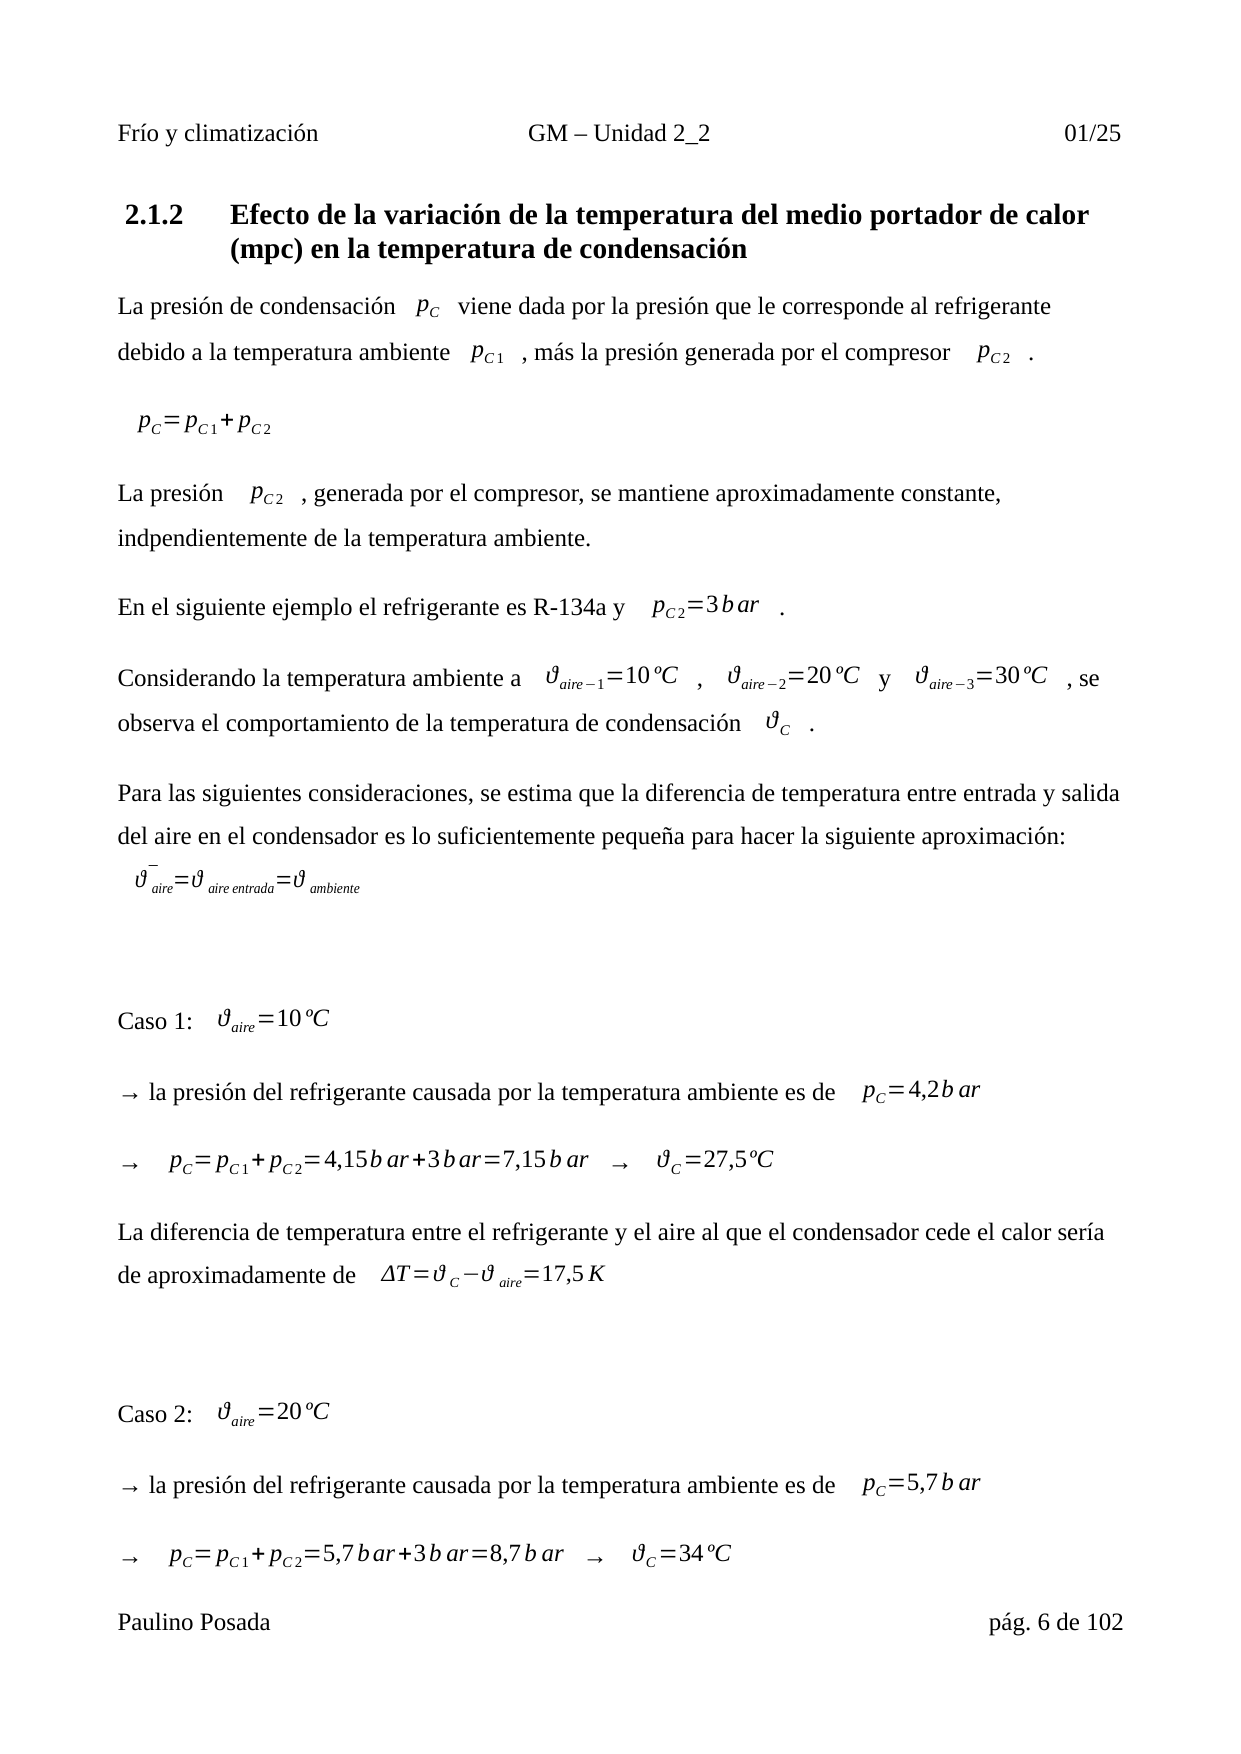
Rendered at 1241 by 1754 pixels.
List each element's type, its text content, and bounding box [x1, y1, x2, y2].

subtitle Efecto de la variación de la temperatura del medio portador de calor (mpc) en la temperatura de condensación [117, 197, 1123, 265]
text La presión de condensaciónviene dada por la presión que le corresponde al refrigerante debido a la temperatura ambiente, más la presión generada por el compresor . [117, 290, 1123, 367]
text La presión , generada por el compresor, se mantiene aproximadamente constante, indpendientemente de la temperatura ambiente. [117, 477, 1123, 551]
text → → [117, 1539, 1123, 1571]
text Caso 1: [117, 1004, 1123, 1036]
text En el siguiente ejemplo el refrigerante es R-134a y . [117, 591, 1123, 622]
text Caso 2: [117, 1398, 1123, 1429]
text Considerando la temperatura ambiente a , y , se observa el comportamiento de la temperatura de condensación . [117, 661, 1123, 738]
text → la presión del refrigerante causada por la temperatura ambiente es de [117, 1075, 1123, 1107]
text La diferencia de temperatura entre el refrigerante y el aire al que el condensador cede el calor sería de aproximadamente de [117, 1217, 1123, 1291]
text → la presión del refrigerante causada por la temperatura ambiente es de [117, 1469, 1123, 1500]
text → → [117, 1146, 1123, 1177]
text Para las siguientes consideraciones, se estima que la diferencia de temperatura entre entrada y salida del aire en el condensador es lo suficientemente pequeña para hacer la siguiente aproximación: [117, 778, 1123, 897]
